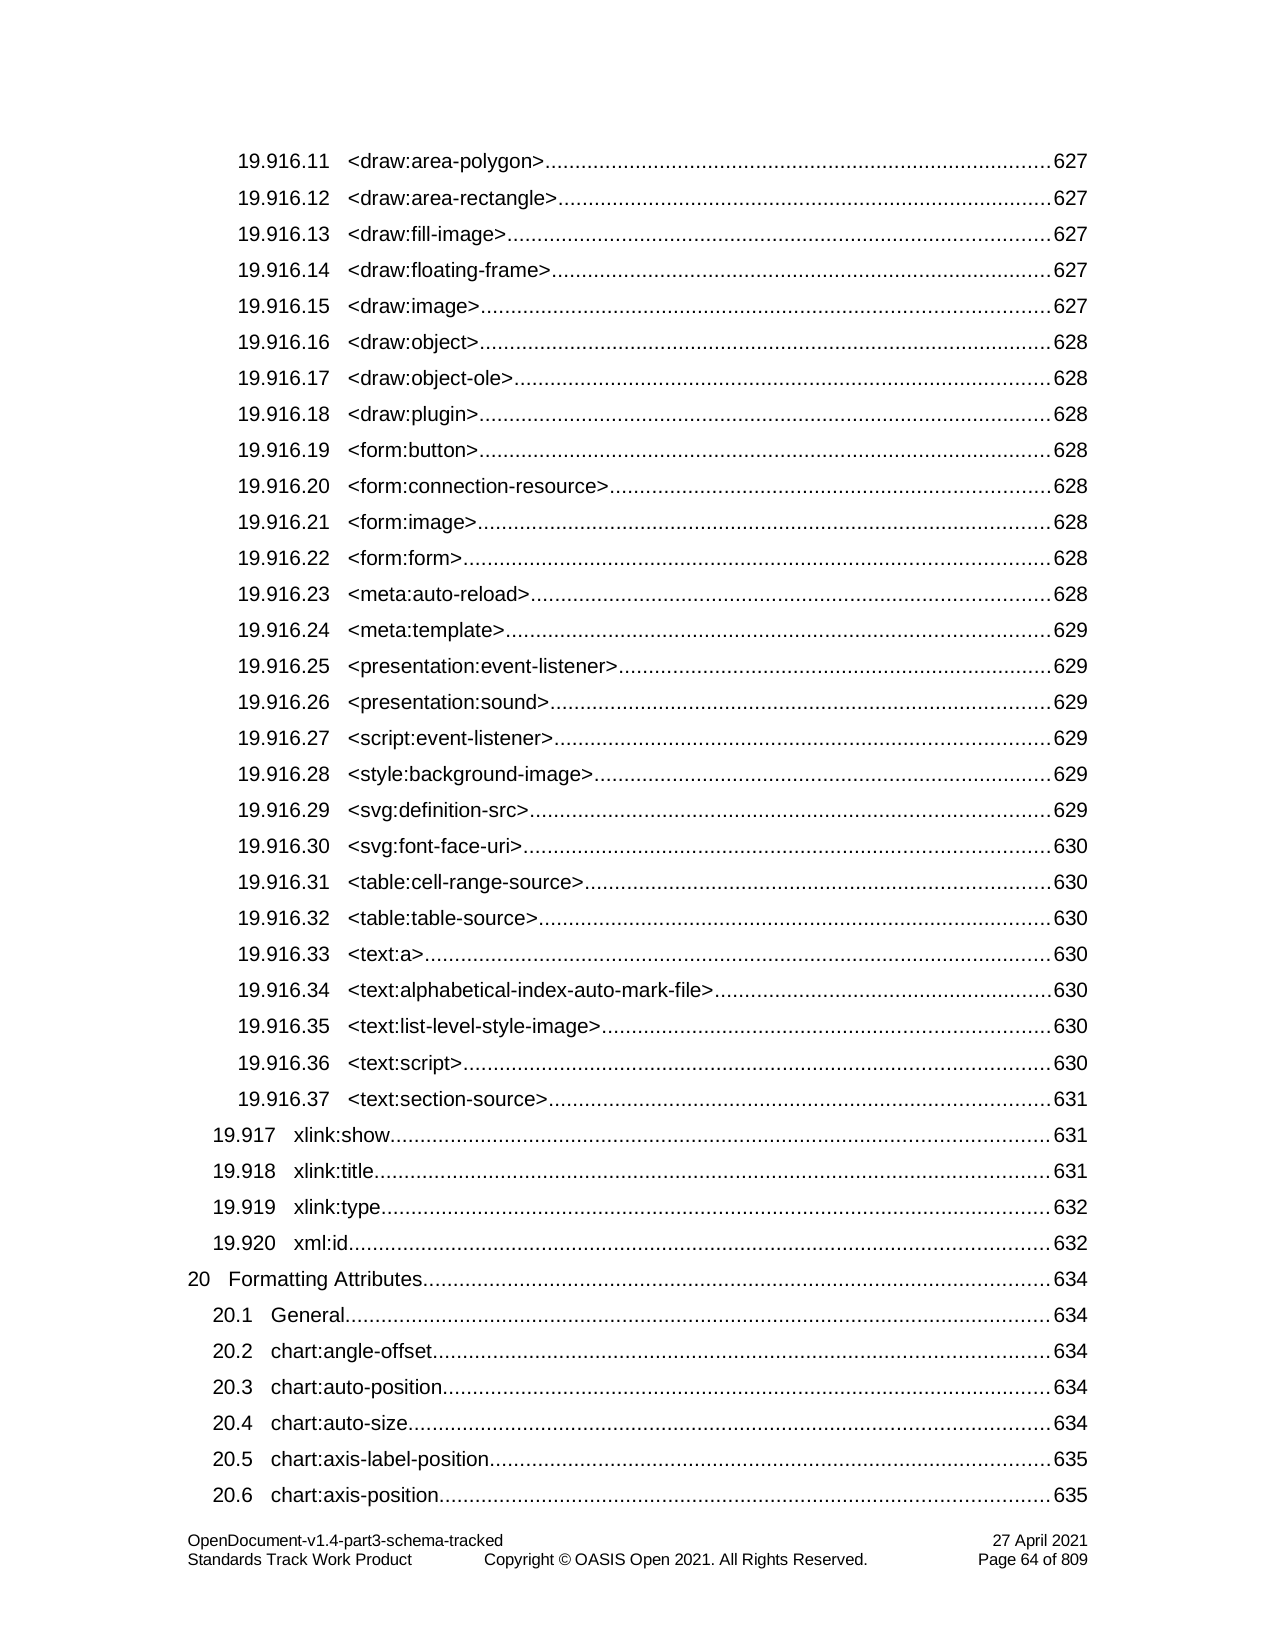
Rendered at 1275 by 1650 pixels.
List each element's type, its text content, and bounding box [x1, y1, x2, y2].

text 20.6 chart:axis-position 635 [212, 1483, 1088, 1507]
text 20.2 chart:angle-offset 634 [212, 1339, 1088, 1363]
text 19.916.11 <draw:area-polygon> 627 [237, 150, 1088, 173]
text 20.4 chart:auto-size 634 [212, 1411, 1088, 1435]
text 19.916.29 <svg:definition-src> 629 [237, 799, 1088, 822]
text 20.1 General 634 [212, 1303, 1088, 1327]
text 19.917 xlink:show 631 [212, 1123, 1088, 1147]
text 19.916.20 <form:connection-resource> 628 [237, 474, 1088, 498]
text 19.916.23 <meta:auto-reload> 628 [237, 582, 1088, 606]
text 19.916.33 <text:a> 630 [237, 943, 1088, 966]
text 19.916.12 <draw:area-rectangle> 627 [237, 186, 1088, 209]
text 19.916.28 <style:background-image> 629 [237, 763, 1088, 786]
text 19.916.37 <text:section-source> 631 [237, 1087, 1088, 1111]
text 20 Formatting Attributes 634 [187, 1267, 1088, 1291]
text 19.918 xlink:title 631 [212, 1159, 1088, 1183]
text 19.916.24 <meta:template> 629 [237, 618, 1088, 642]
text 19.916.17 <draw:object-ole> 628 [237, 366, 1088, 390]
text 19.919 xlink:type 632 [212, 1195, 1088, 1219]
text 19.916.25 <presentation:event-listener> 629 [237, 654, 1088, 678]
text 19.916.26 <presentation:sound> 629 [237, 691, 1088, 714]
text 19.916.36 <text:script> 630 [237, 1051, 1088, 1074]
text 19.916.14 <draw:floating-frame> 627 [237, 258, 1088, 282]
text 19.916.22 <form:form> 628 [237, 546, 1088, 570]
text 19.916.31 <table:cell-range-source> 630 [237, 871, 1088, 894]
text 19.920 xml:id 632 [212, 1231, 1088, 1255]
text 19.916.27 <script:event-listener> 629 [237, 727, 1088, 750]
text 19.916.15 <draw:image> 627 [237, 294, 1088, 318]
text 19.916.35 <text:list-level-style-image> 630 [237, 1015, 1088, 1038]
text 19.916.32 <table:table-source> 630 [237, 907, 1088, 930]
text 19.916.18 <draw:plugin> 628 [237, 402, 1088, 426]
text 19.916.13 <draw:fill-image> 627 [237, 222, 1088, 246]
text 20.3 chart:auto-position 634 [212, 1375, 1088, 1399]
text 19.916.16 <draw:object> 628 [237, 330, 1088, 354]
text 19.916.19 <form:button> 628 [237, 438, 1088, 462]
text 19.916.34 <text:alphabetical-index-auto-mark-file> 630 [237, 979, 1088, 1002]
text 19.916.30 <svg:font-face-uri> 630 [237, 835, 1088, 858]
text 19.916.21 <form:image> 628 [237, 510, 1088, 534]
text 20.5 chart:axis-label-position 635 [212, 1447, 1088, 1471]
